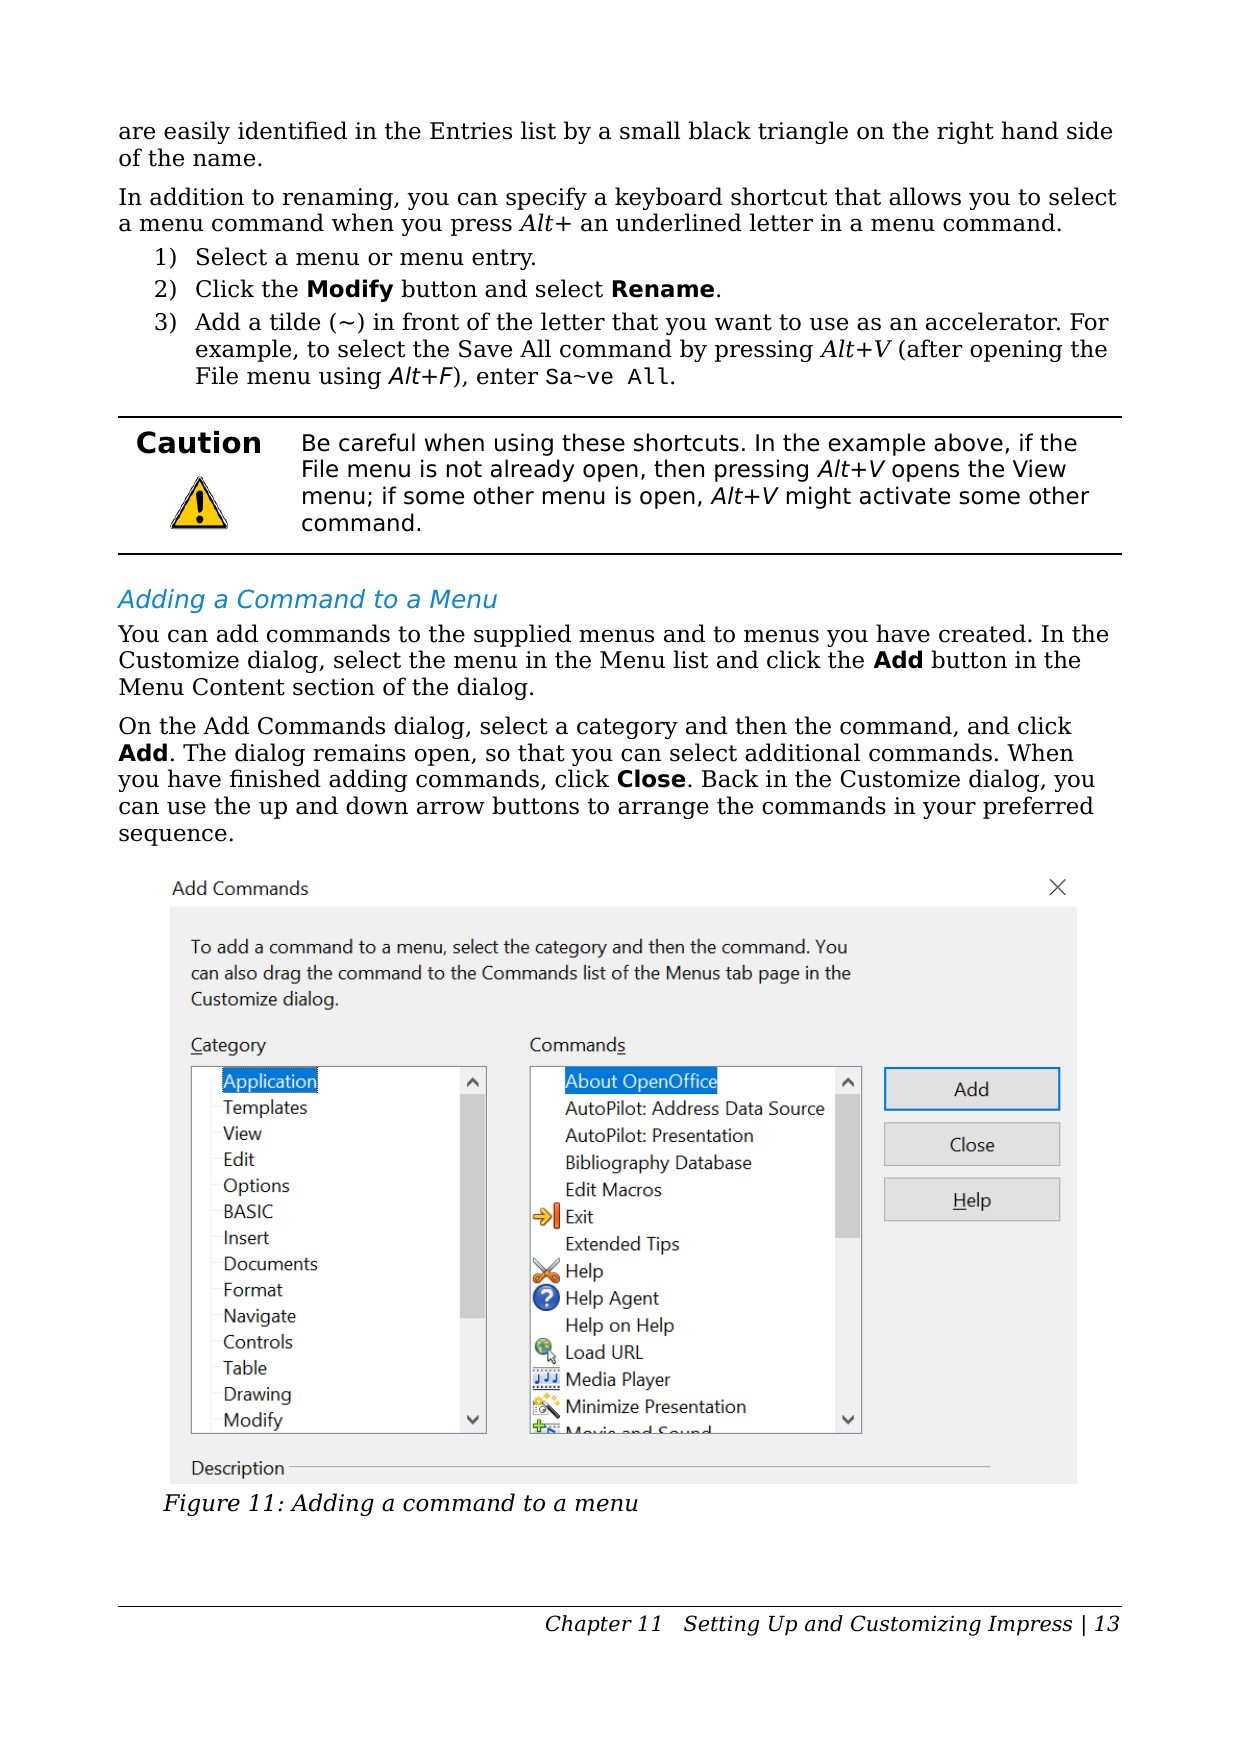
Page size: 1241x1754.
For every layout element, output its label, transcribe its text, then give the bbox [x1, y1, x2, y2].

list Add a tilde (~) in front of the letter that you want to use as an accelerator. For example, to select the Save All command by pressing Alt+V (after opening the File menu using Alt+F), enter Sa~ve All. [177, 309, 1122, 391]
list Select a menu or menu entry. [177, 244, 1122, 270]
subtitle Adding a Command to a Menu [118, 585, 1122, 614]
table_header Caution [118, 418, 279, 553]
text On the Add Commands dialog, select a category and then the command, and click Add. The dialog remains open, so that you can select additional commands. When you have finished adding commands, click Close. Back in the Customize dialog, you can use the up and down arrow buttons to arrange the commands in your preferred sequence. [118, 713, 1122, 847]
picture [170, 871, 1077, 1484]
text You can add commands to the supplied menus and to menus you have created. In the Customize dialog, select the menu in the Menu list and click the Add button in the Menu Content section of the dialog. [118, 621, 1122, 701]
text Figure 11: Adding a command to a menu [163, 1491, 1077, 1517]
table_header Be careful when using these shortcuts. In the example above, if the File menu is not already open, then pressing Alt+V opens the View menu; if some other menu is open, Alt+V might activate some other command. [280, 418, 1122, 553]
picture [166, 472, 232, 533]
text are easily identified in the Entries list by a small black triangle on the right hand side of the name. [118, 118, 1122, 171]
list In addition to renaming, you can specify a keyboard shortcut that allows you to select a menu command when you press Alt+ an underlined letter in a menu command. [118, 184, 1122, 237]
list Click the Modify button and select Rename. [177, 277, 1122, 303]
